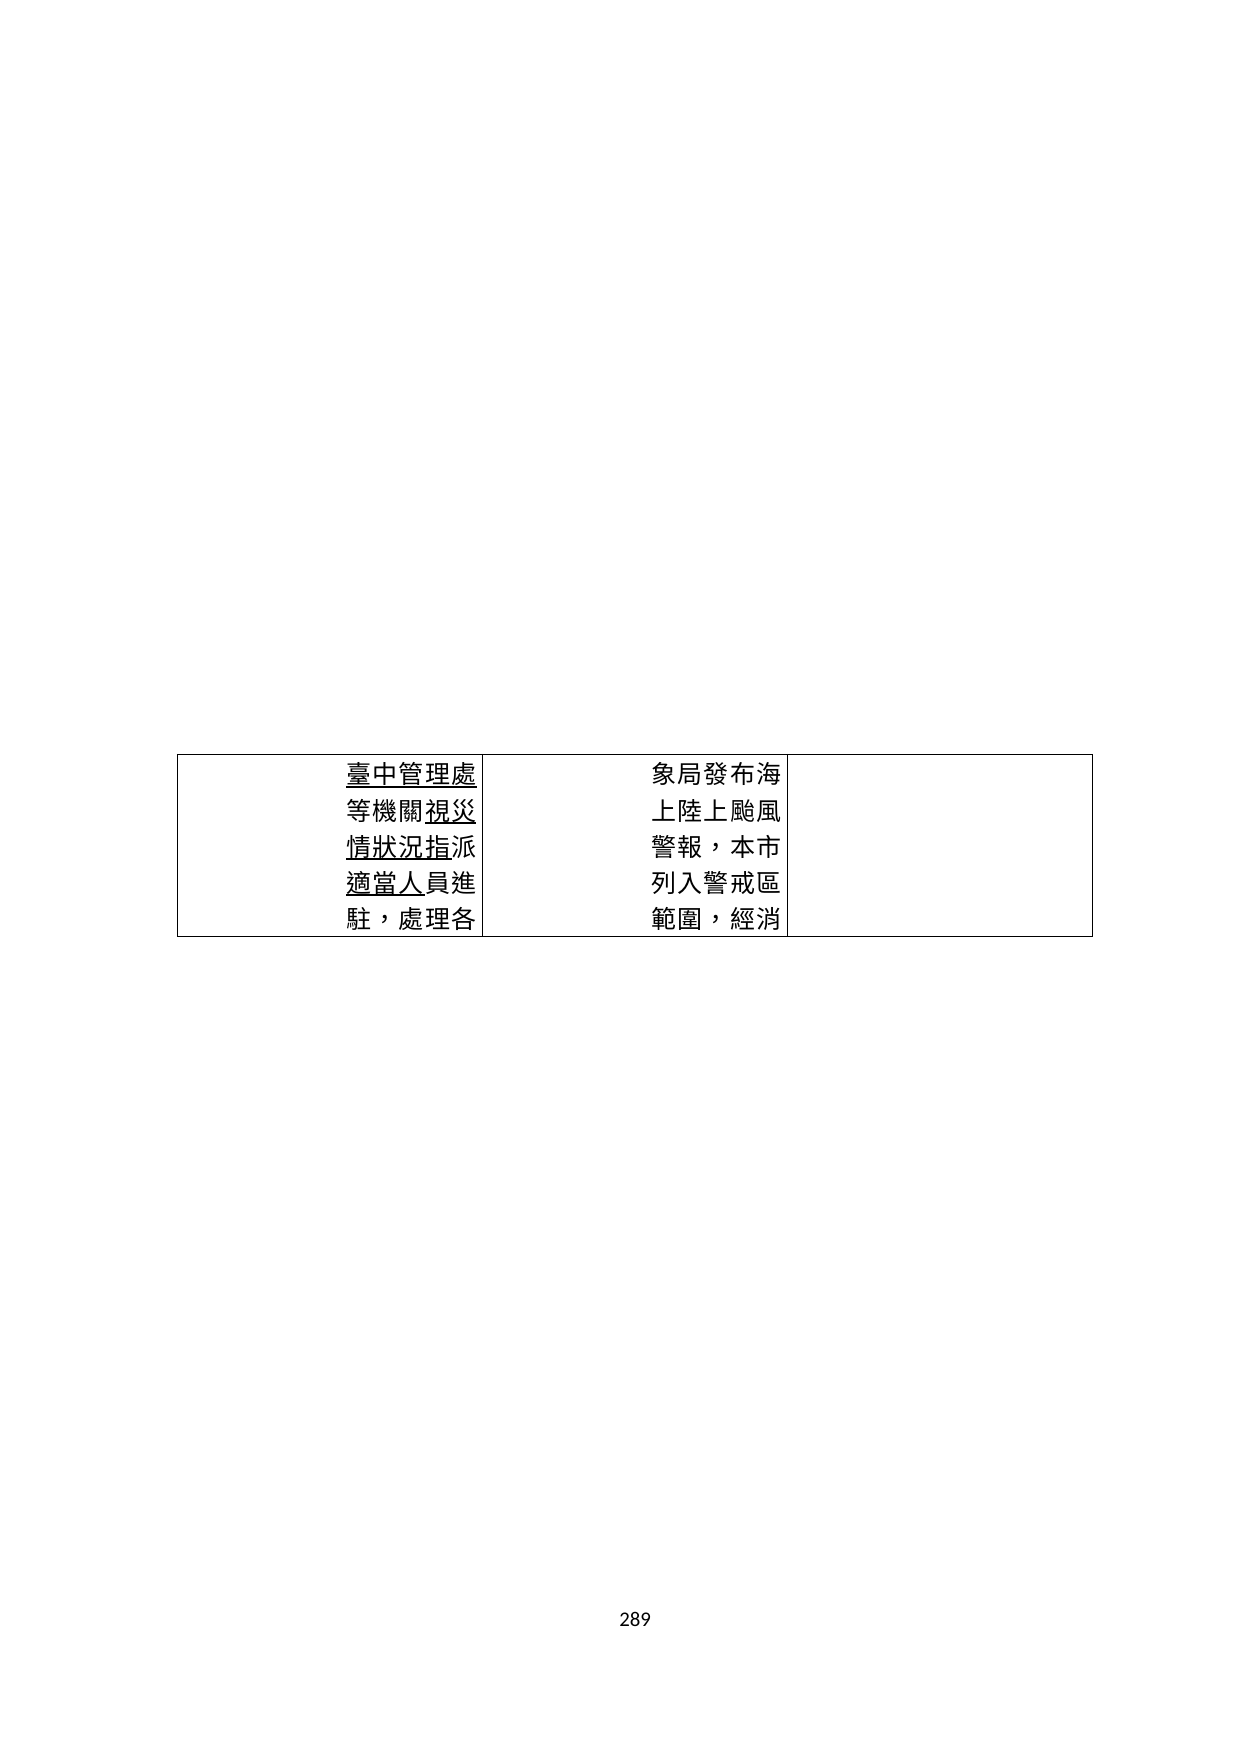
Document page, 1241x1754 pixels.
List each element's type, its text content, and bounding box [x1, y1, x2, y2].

table_cell 臺中管理處等機關視災情狀況指派適當人員進駐，處理各 [178, 755, 482, 936]
table_cell [788, 755, 1092, 936]
table_cell 象局發布海上陸上颱風警報，本市列入警戒區範圍，經消 [483, 755, 787, 936]
